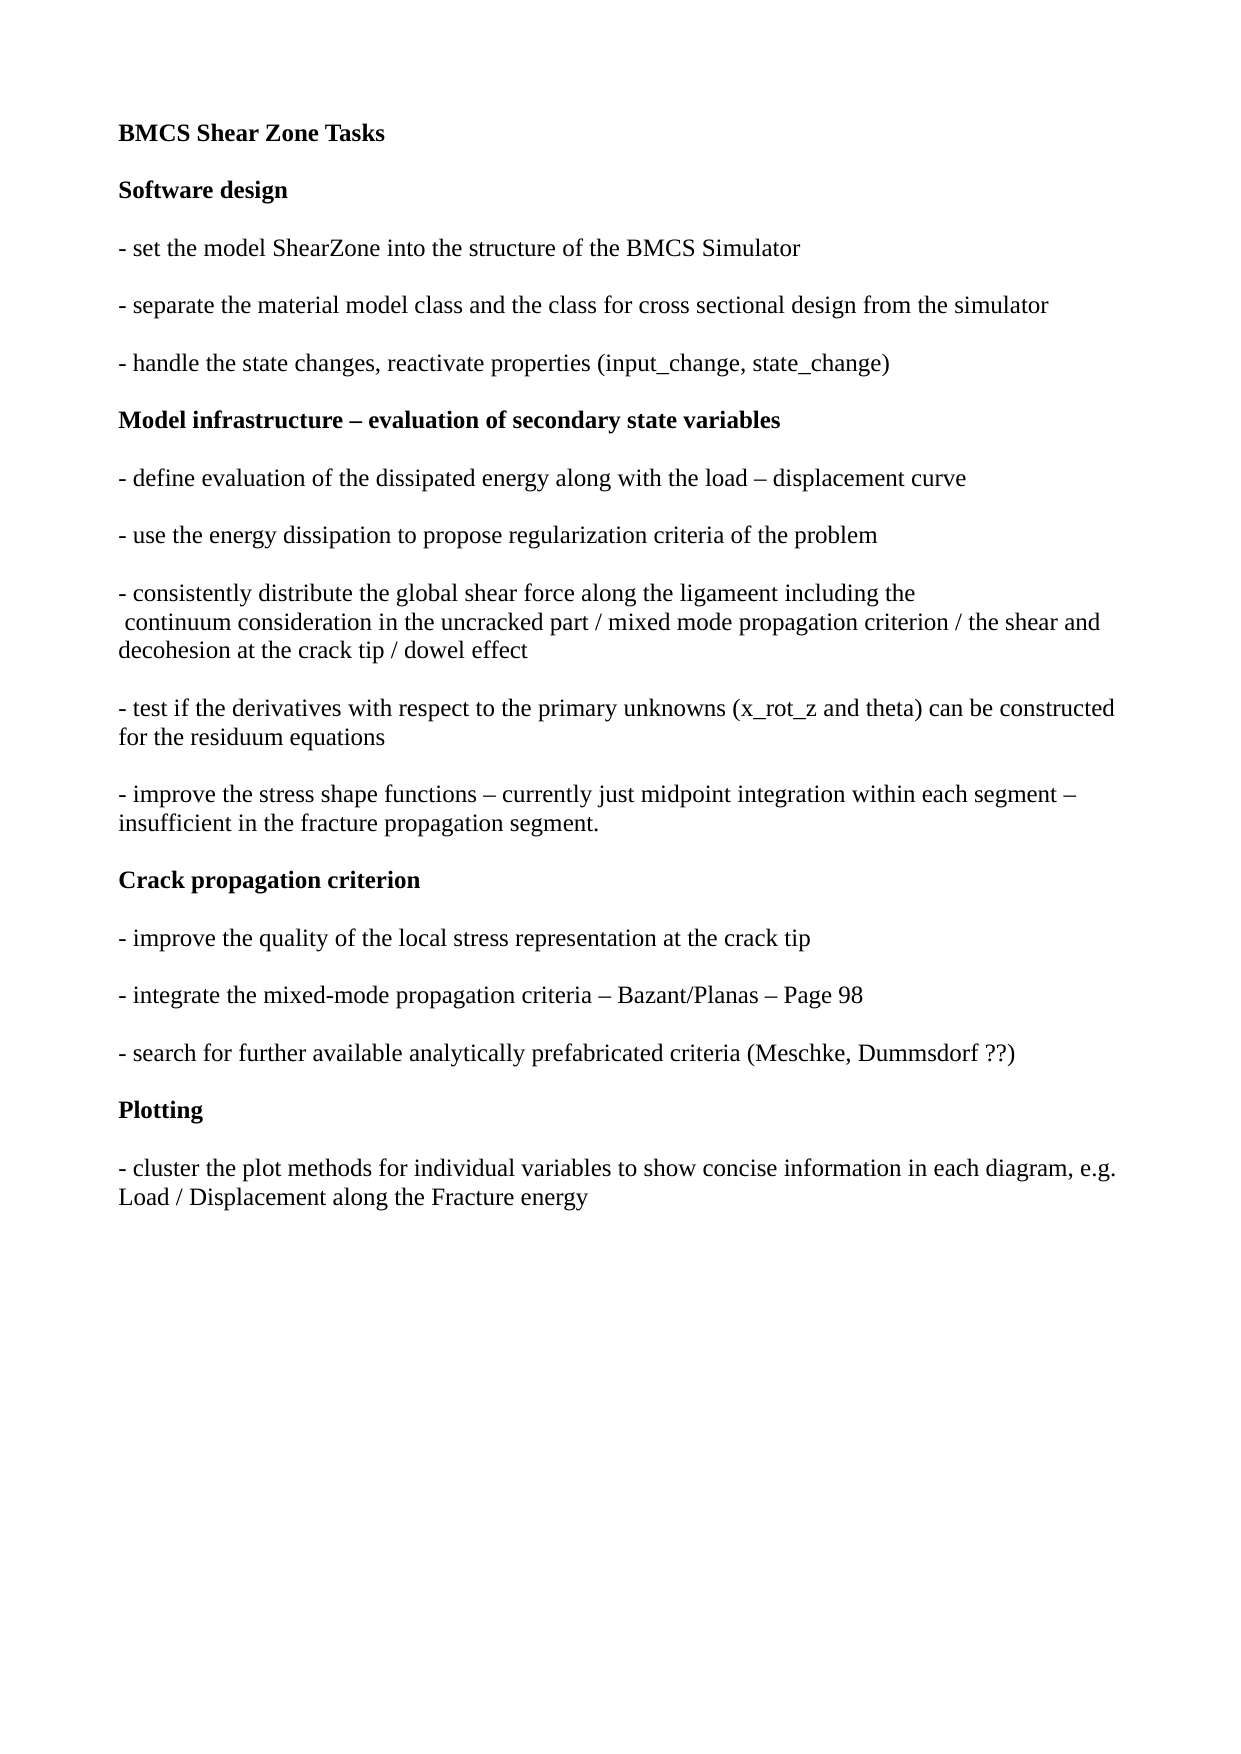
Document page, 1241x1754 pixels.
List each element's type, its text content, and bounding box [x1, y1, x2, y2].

text - set the model ShearZone into the structure of the BMCS Simulator [118, 233, 1122, 262]
text - test if the derivatives with respect to the primary unknowns (x_rot_z and theta) can be constructed for the residuum equations [118, 693, 1122, 751]
text - consistently distribute the global shear force along the ligameent including the continuum consideration in the uncracked part / mixed mode propagation criterion / the shear and decohesion at the crack tip / dowel effect [118, 578, 1122, 664]
text Model infrastructure – evaluation of secondary state variables [118, 406, 1122, 434]
text - define evaluation of the dissipated energy along with the load – displacement curve [118, 463, 1122, 492]
text - integrate the mixed-mode propagation criteria – Bazant/Planas – Page 98 [118, 981, 1122, 1009]
text - improve the quality of the local stress representation at the crack tip [118, 923, 1122, 952]
text - separate the material model class and the class for cross sectional design from the simulator [118, 291, 1122, 319]
text Plotting [118, 1096, 1122, 1124]
text - cluster the plot methods for individual variables to show concise information in each diagram, e.g. Load / Displacement along the Fracture energy [118, 1153, 1122, 1211]
text Software design [118, 176, 1122, 204]
text - search for further available analytically prefabricated criteria (Meschke, Dummsdorf ??) [118, 1038, 1122, 1067]
text - use the energy dissipation to propose regularization criteria of the problem [118, 521, 1122, 549]
text - handle the state changes, reactivate properties (input_change, state_change) [118, 348, 1122, 377]
text Crack propagation criterion [118, 866, 1122, 894]
text - improve the stress shape functions – currently just midpoint integration within each segment – insufficient in the fracture propagation segment. [118, 779, 1122, 837]
text BMCS Shear Zone Tasks [118, 118, 1122, 147]
